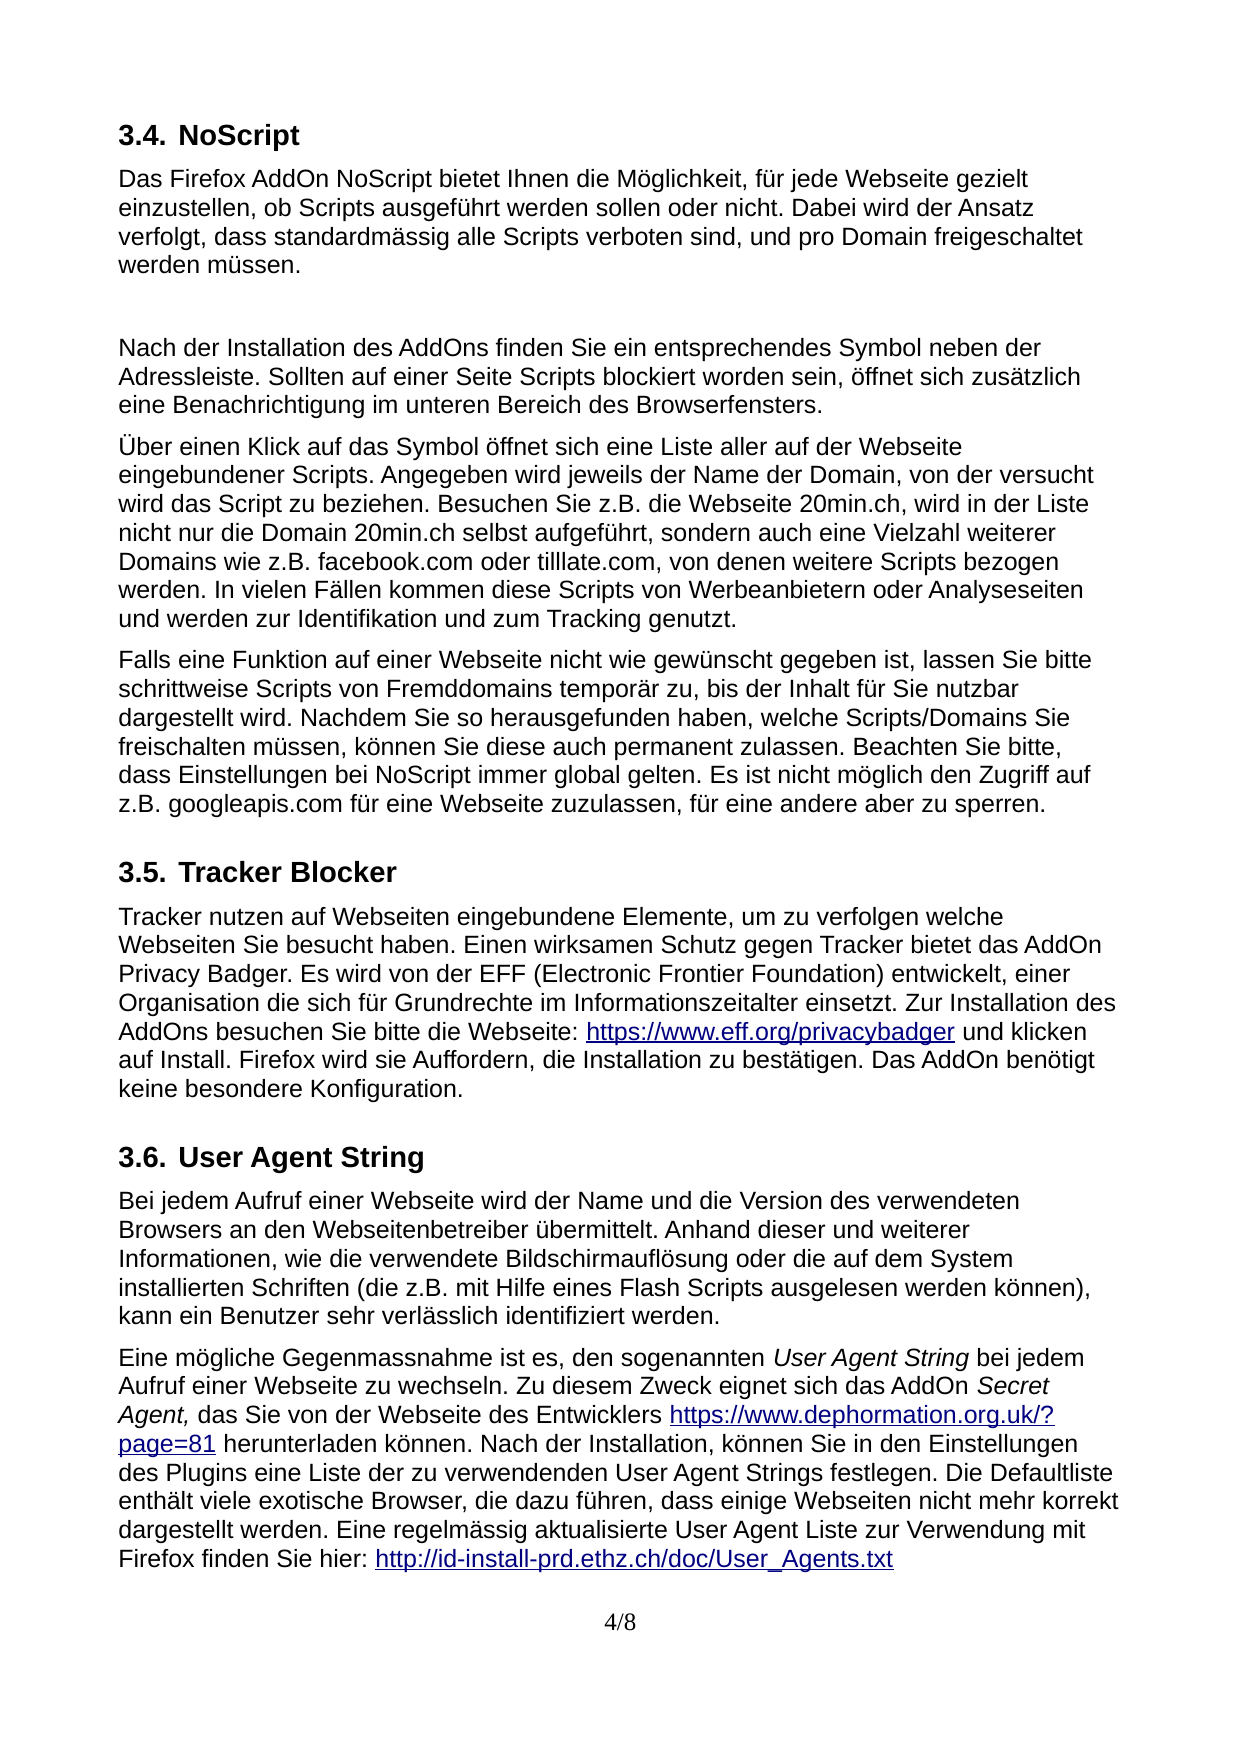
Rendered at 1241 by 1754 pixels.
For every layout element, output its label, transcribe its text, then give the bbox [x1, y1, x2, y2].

text Über einen Klick auf das Symbol öffnet sich eine Liste aller auf der Webseite eingebundener Scripts. Angegeben wird jeweils der Name der Domain, von der versucht wird das Script zu beziehen. Besuchen Sie z.B. die Webseite 20min.ch, wird in der Liste nicht nur die Domain 20min.ch selbst aufgeführt, sondern auch eine Vielzahl weiterer Domains wie z.B. facebook.com oder tilllate.com, von denen weitere Scripts bezogen werden. In vielen Fällen kommen diese Scripts von Werbeanbietern oder Analyseseiten und werden zur Identifikation und zum Tracking genutzt. [118, 432, 1122, 633]
text Das Firefox AddOn NoScript bietet Ihnen die Möglichkeit, für jede Webseite gezielt einzustellen, ob Scripts ausgeführt werden sollen oder nicht. Dabei wird der Ansatz verfolgt, dass standardmässig alle Scripts verboten sind, und pro Domain freigeschaltet werden müssen. [118, 164, 1122, 279]
subtitle User Agent String [118, 1140, 1122, 1174]
text Tracker nutzen auf Webseiten eingebundene Elemente, um zu verfolgen welche Webseiten Sie besucht haben. Einen wirksamen Schutz gegen Tracker bietet das AddOn Privacy Badger. Es wird von der EFF (Electronic Frontier Foundation) entwickelt, einer Organisation die sich für Grundrechte im Informationszeitalter einsetzt. Zur Installation des AddOns besuchen Sie bitte die Webseite: https://www.eff.org/privacybadger und klicken auf Install. Firefox wird sie Auffordern, die Installation zu bestätigen. Das AddOn benötigt keine besondere Konfiguration. [118, 901, 1122, 1103]
text Eine mögliche Gegenmassnahme ist es, den sogenannten User Agent String bei jedem Aufruf einer Webseite zu wechseln. Zu diesem Zweck eignet sich das AddOn Secret Agent, das Sie von der Webseite des Entwicklers https://www.dephormation.org.uk/?page=81 herunterladen können. Nach der Installation, können Sie in den Einstellungen des Plugins eine Liste der zu verwendenden User Agent Strings festlegen. Die Defaultliste enthält viele exotische Browser, die dazu führen, dass einige Webseiten nicht mehr korrekt dargestellt werden. Eine regelmässig aktualisierte User Agent Liste zur Verwendung mit Firefox finden Sie hier: http://id-install-prd.ethz.ch/doc/User_Agents.txt [118, 1342, 1122, 1572]
subtitle NoScript [118, 118, 1122, 152]
subtitle Tracker Blocker [118, 855, 1122, 889]
text Nach der Installation des AddOns finden Sie ein entsprechendes Symbol neben der Adressleiste. Sollten auf einer Seite Scripts blockiert worden sein, öffnet sich zusätzlich eine Benachrichtigung im unteren Bereich des Browserfensters. [118, 333, 1122, 419]
text Bei jedem Aufruf einer Webseite wird der Name und die Version des verwendeten Browsers an den Webseitenbetreiber übermittelt. Anhand dieser und weiterer Informationen, wie die verwendete Bildschirmauflösung oder die auf dem System installierten Schriften (die z.B. mit Hilfe eines Flash Scripts ausgelesen werden können), kann ein Benutzer sehr verlässlich identifiziert werden. [118, 1186, 1122, 1330]
text Falls eine Funktion auf einer Webseite nicht wie gewünscht gegeben ist, lassen Sie bitte schrittweise Scripts von Fremddomains temporär zu, bis der Inhalt für Sie nutzbar dargestellt wird. Nachdem Sie so herausgefunden haben, welche Scripts/Domains Sie freischalten müssen, können Sie diese auch permanent zulassen. Beachten Sie bitte, dass Einstellungen bei NoScript immer global gelten. Es ist nicht möglich den Zugriff auf z.B. googleapis.com für eine Webseite zuzulassen, für eine andere aber zu sperren. [118, 645, 1122, 818]
